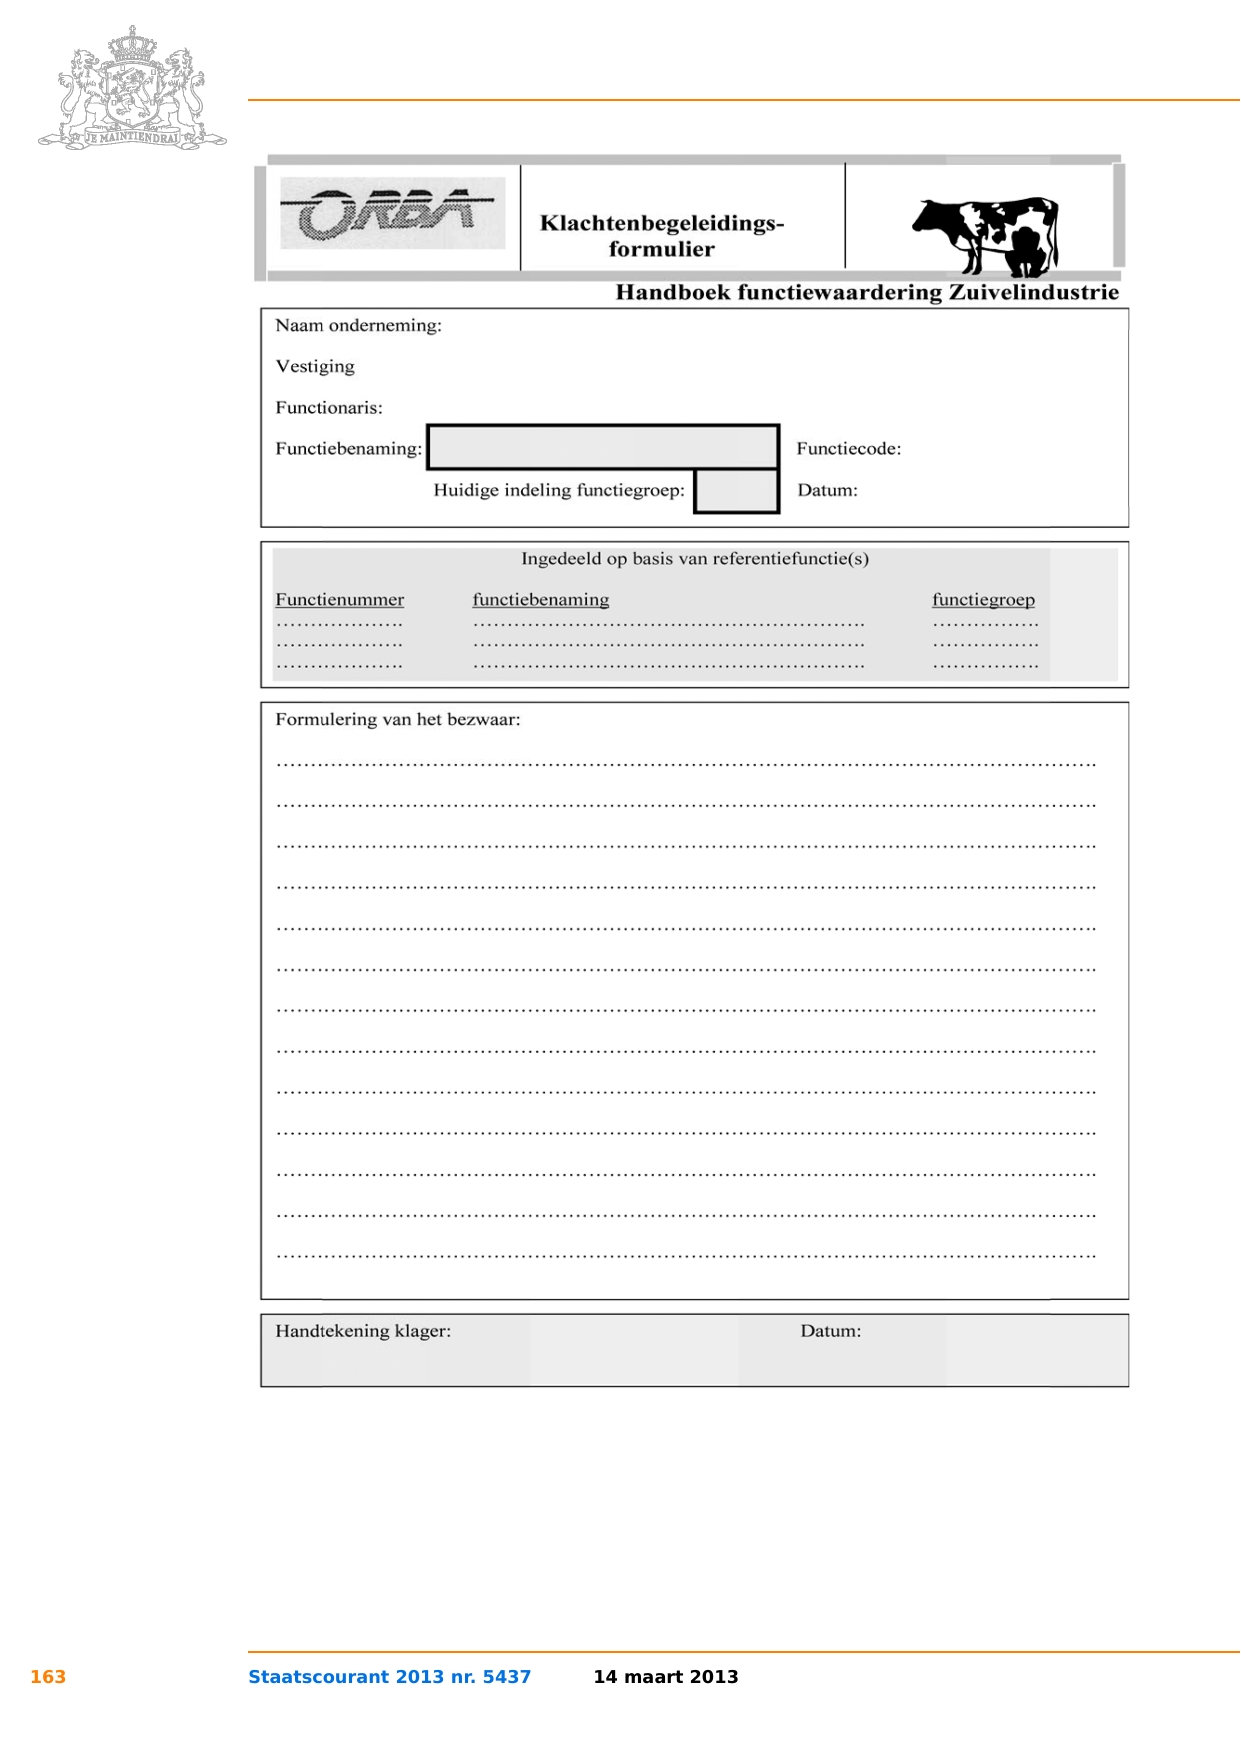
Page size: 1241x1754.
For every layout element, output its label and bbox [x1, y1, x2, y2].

picture [38, 25, 227, 150]
picture [248, 151, 1134, 1392]
